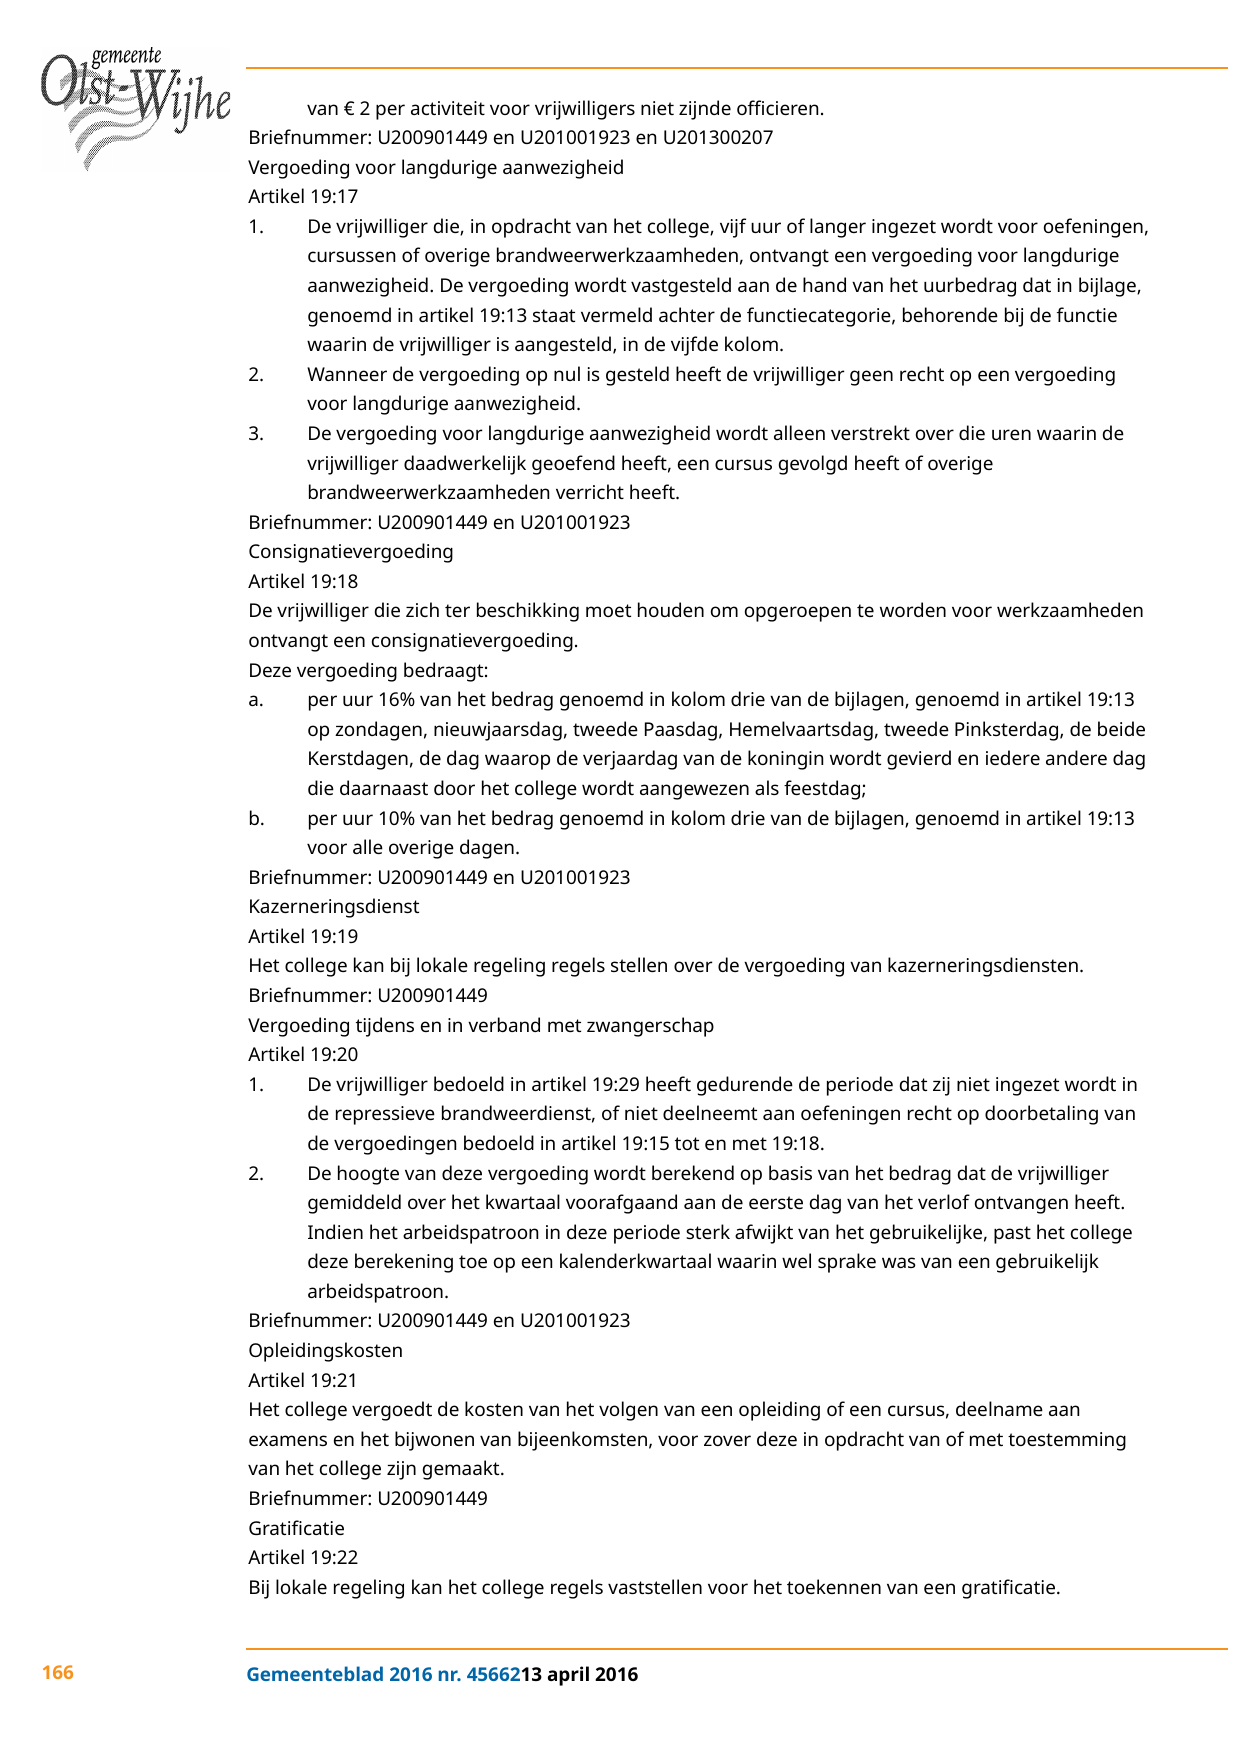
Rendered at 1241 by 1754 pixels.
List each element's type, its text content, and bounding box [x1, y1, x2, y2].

list De vrijwilliger bedoeld in artikel 19:29 heeft gedurende de periode dat zij niet ingezet wordt in de repressieve brandweerdienst, of niet deelneemt aan oefeningen recht op doorbetaling van de vergoedingen bedoeld in artikel 19:15 tot en met 19:18. [248, 1071, 1152, 1156]
text Artikel 19:20 [248, 1041, 1152, 1067]
text Het college vergoedt de kosten van het volgen van een opleiding of een cursus, deelname aan examens en het bijwonen van bijeenkomsten, voor zover deze in opdracht van of met toestemming van het college zijn gemaakt. [248, 1396, 1152, 1481]
text Artikel 19:18 [248, 568, 1152, 594]
text Opleidingskosten [248, 1337, 1152, 1363]
text Bij lokale regeling kan het college regels vaststellen voor het toekennen van een gratificatie. [248, 1574, 1152, 1600]
list De hoogte van deze vergoeding wordt berekend op basis van het bedrag dat de vrijwilliger gemiddeld over het kwartaal voorafgaand aan de eerste dag van het verlof ontvangen heeft. Indien het arbeidspatroon in deze periode sterk afwijkt van het gebruikelijke, past het college deze berekening toe op een kalenderkwartaal waarin wel sprake was van een gebruikelijk arbeidspatroon. [248, 1160, 1152, 1304]
text Briefnummer: U200901449 en U201001923 [248, 1308, 1152, 1333]
text Deze vergoeding bedraagt: [248, 657, 1152, 683]
text Artikel 19:22 [248, 1544, 1152, 1570]
text Briefnummer: U200901449 [248, 1485, 1152, 1511]
picture [41, 47, 231, 172]
list De vergoeding voor langdurige aanwezigheid wordt alleen verstrekt over die uren waarin de vrijwilliger daadwerkelijk geoefend heeft, een cursus gevolgd heeft of overige brandweerwerkzaamheden verricht heeft. [248, 420, 1152, 505]
text Gratificatie [248, 1515, 1152, 1541]
text Briefnummer: U200901449 en U201001923 en U201300207 [248, 124, 1152, 150]
text Artikel 19:17 [248, 183, 1152, 209]
list Wanneer de vergoeding op nul is gesteld heeft de vrijwilliger geen recht op een vergoeding voor langdurige aanwezigheid. [248, 361, 1152, 416]
text Vergoeding tijdens en in verband met zwangerschap [248, 1012, 1152, 1038]
text Kazerneringsdienst [248, 893, 1152, 919]
list per uur 16% van het bedrag genoemd in kolom drie van de bijlagen, genoemd in artikel 19:13 op zondagen, nieuwjaarsdag, tweede Paasdag, Hemelvaartsdag, tweede Pinksterdag, de beide Kerstdagen, de dag waarop de verjaardag van de koningin wordt gevierd en iedere andere dag die daarnaast door het college wordt aangewezen als feestdag; [248, 686, 1152, 801]
text Artikel 19:19 [248, 923, 1152, 949]
text Consignatievergoeding [248, 538, 1152, 564]
list van € 2 per activiteit voor vrijwilligers niet zijnde officieren. [248, 95, 1152, 121]
text Het college kan bij lokale regeling regels stellen over de vergoeding van kazerneringsdiensten. [248, 953, 1152, 978]
text Vergoeding voor langdurige aanwezigheid [248, 154, 1152, 180]
list De vrijwilliger die, in opdracht van het college, vijf uur of langer ingezet wordt voor oefeningen, cursussen of overige brandweerwerkzaamheden, ontvangt een vergoeding voor langdurige aanwezigheid. De vergoeding wordt vastgesteld aan de hand van het uurbedrag dat in bijlage, genoemd in artikel 19:13 staat vermeld achter de functiecategorie, behorende bij de functie waarin de vrijwilliger is aangesteld, in de vijfde kolom. [248, 213, 1152, 357]
text De vrijwilliger die zich ter beschikking moet houden om opgeroepen te worden voor werkzaamheden ontvangt een consignatievergoeding. [248, 598, 1152, 653]
text Artikel 19:21 [248, 1367, 1152, 1393]
text Briefnummer: U200901449 en U201001923 [248, 864, 1152, 890]
text Briefnummer: U200901449 [248, 982, 1152, 1008]
text Briefnummer: U200901449 en U201001923 [248, 509, 1152, 535]
list per uur 10% van het bedrag genoemd in kolom drie van de bijlagen, genoemd in artikel 19:13 voor alle overige dagen. [248, 805, 1152, 860]
